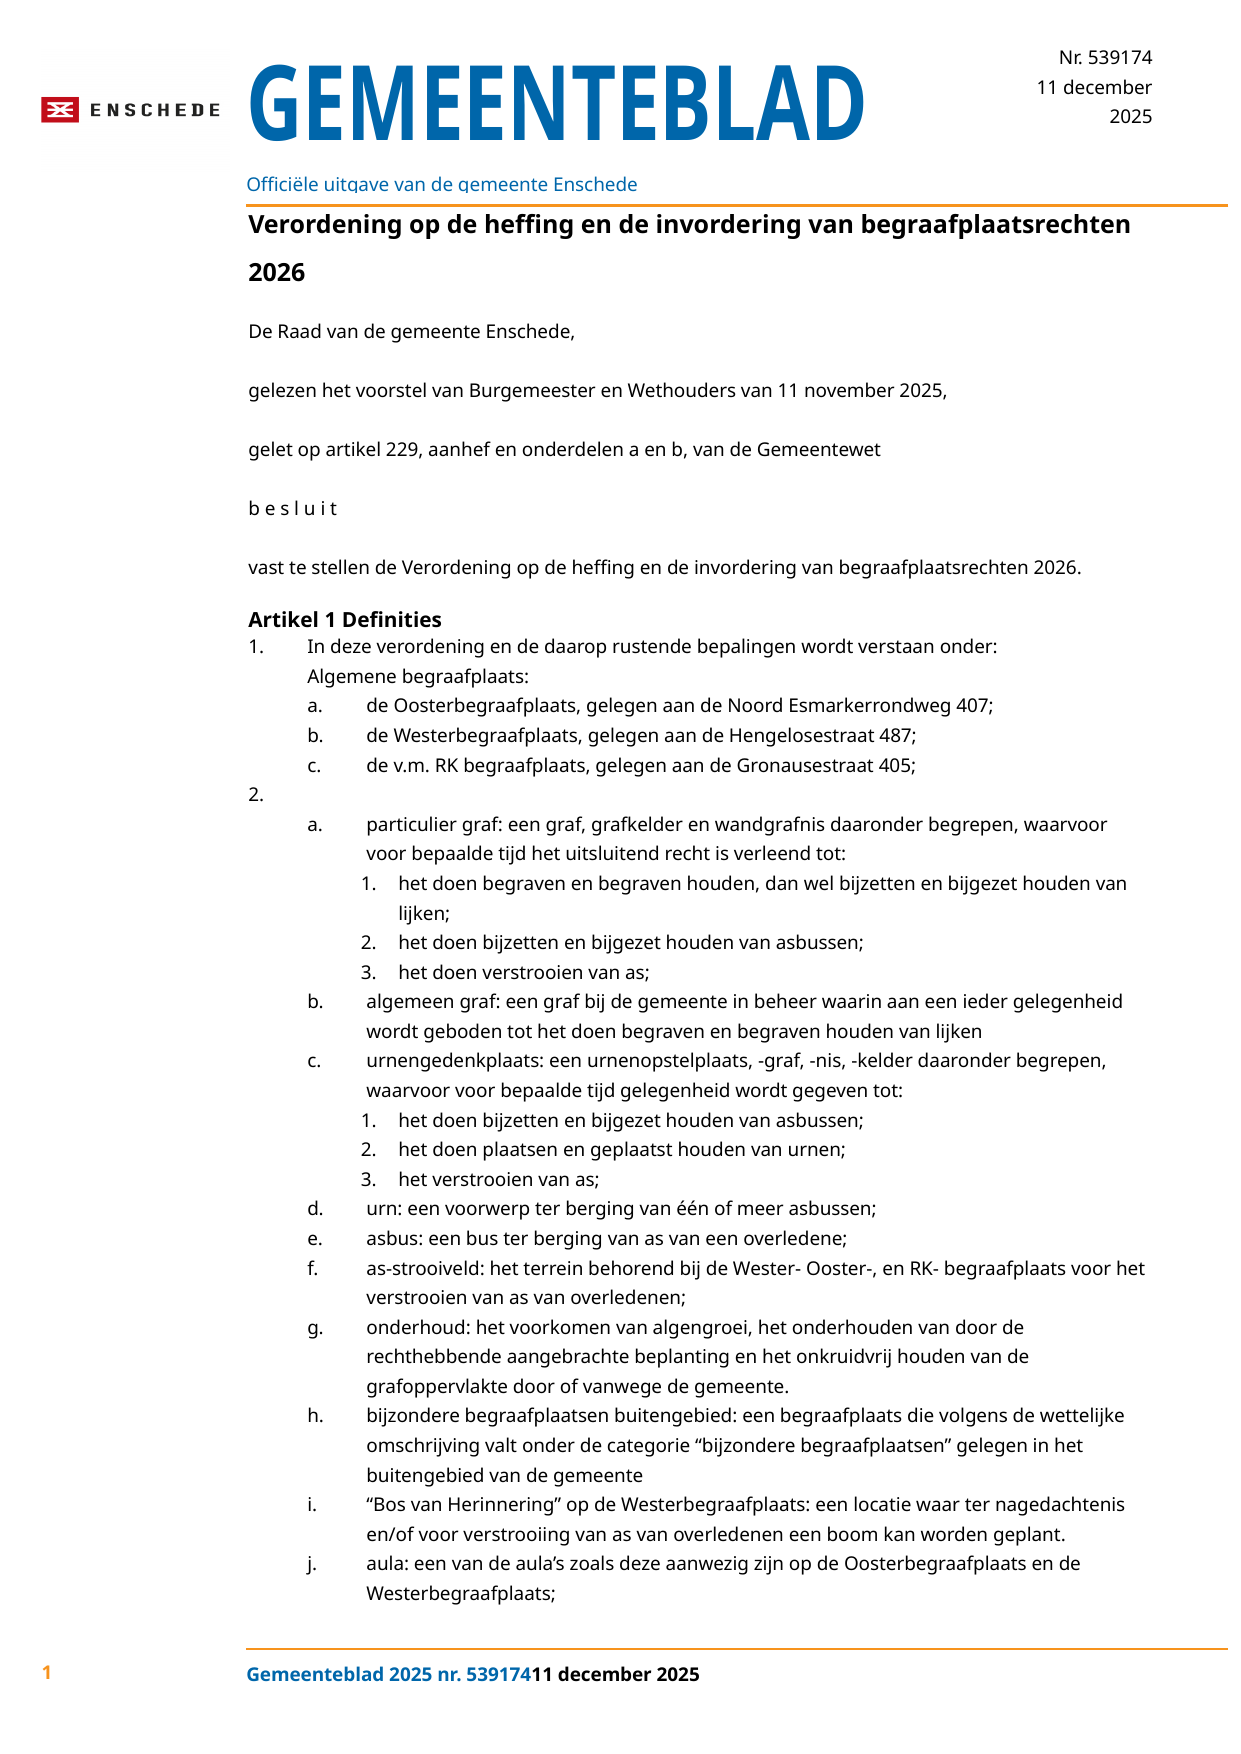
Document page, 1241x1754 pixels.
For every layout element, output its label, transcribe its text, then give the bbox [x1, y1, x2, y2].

list het doen plaatsen en geplaatst houden van urnen; [361, 1136, 1152, 1162]
list het verstrooien van as; [361, 1166, 1152, 1192]
list Algemene begraafplaats: [248, 663, 1152, 689]
list as-strooiveld: het terrein behorend bij de Wester- Ooster-, en RK- begraafplaats voor het verstrooien van as van overledenen; [307, 1255, 1152, 1310]
picture [41, 47, 231, 172]
list het doen verstrooien van as; [361, 959, 1152, 984]
text De Raad van de gemeente Enschede, [248, 318, 1152, 344]
list In deze verordening en de daarop rustende bepalingen wordt verstaan onder: [248, 633, 1152, 659]
text gelet op artikel 229, aanhef en onderdelen a en b, van de Gemeentewet [248, 436, 1152, 462]
list algemeen graf: een graf bij de gemeente in beheer waarin aan een ieder gelegenheid wordt geboden tot het doen begraven en begraven houden van lijken [307, 988, 1152, 1044]
list het doen bijzetten en bijgezet houden van asbussen; [361, 1107, 1152, 1132]
text vast te stellen de Verordening op de heffing en de invordering van begraafplaatsrechten 2026. [248, 554, 1152, 580]
text Verordening op de heffing en de invordering van begraafplaatsrechten 2026 [248, 207, 1152, 288]
list de v.m. RK begraafplaats, gelegen aan de Gronausestraat 405; [307, 752, 1152, 777]
text gelezen het voorstel van Burgemeester en Wethouders van 11 november 2025, [248, 377, 1152, 403]
list aula: een van de aula’s zoals deze aanwezig zijn op de Oosterbegraafplaats en de Westerbegraafplaats; [307, 1551, 1152, 1606]
list urnengedenkplaats: een urnenopstelplaats, -graf, -nis, -kelder daaronder begrepen, waarvoor voor bepaalde tijd gelegenheid wordt gegeven tot: [307, 1048, 1152, 1103]
list “Bos van Herinnering” op de Westerbegraafplaats: een locatie waar ter nagedachtenis en/of voor verstrooiing van as van overledenen een boom kan worden geplant. [307, 1491, 1152, 1547]
list particulier graf: een graf, grafkelder en wandgrafnis daaronder begrepen, waarvoor voor bepaalde tijd het uitsluitend recht is verleend tot: [307, 811, 1152, 866]
list het doen bijzetten en bijgezet houden van asbussen; [361, 929, 1152, 955]
list asbus: een bus ter berging van as van een overledene; [307, 1225, 1152, 1251]
text Artikel 1 Definities [248, 605, 1152, 633]
list bijzondere begraafplaatsen buitengebied: een begraafplaats die volgens de wettelijke omschrijving valt onder de categorie “bijzondere begraafplaatsen” gelegen in het buitengebied van de gemeente [307, 1403, 1152, 1487]
list onderhoud: het voorkomen van algengroei, het onderhouden van door de rechthebbende aangebrachte beplanting en het onkruidvrij houden van de grafoppervlakte door of vanwege de gemeente. [307, 1314, 1152, 1399]
list de Westerbegraafplaats, gelegen aan de Hengelosestraat 487; [307, 722, 1152, 748]
list het doen begraven en begraven houden, dan wel bijzetten en bijgezet houden van lijken; [361, 870, 1152, 925]
list urn: een voorwerp ter berging van één of meer asbussen; [307, 1196, 1152, 1221]
text b e s l u i t [248, 495, 1152, 521]
list de Oosterbegraafplaats, gelegen aan de Noord Esmarkerrondweg 407; [307, 693, 1152, 718]
